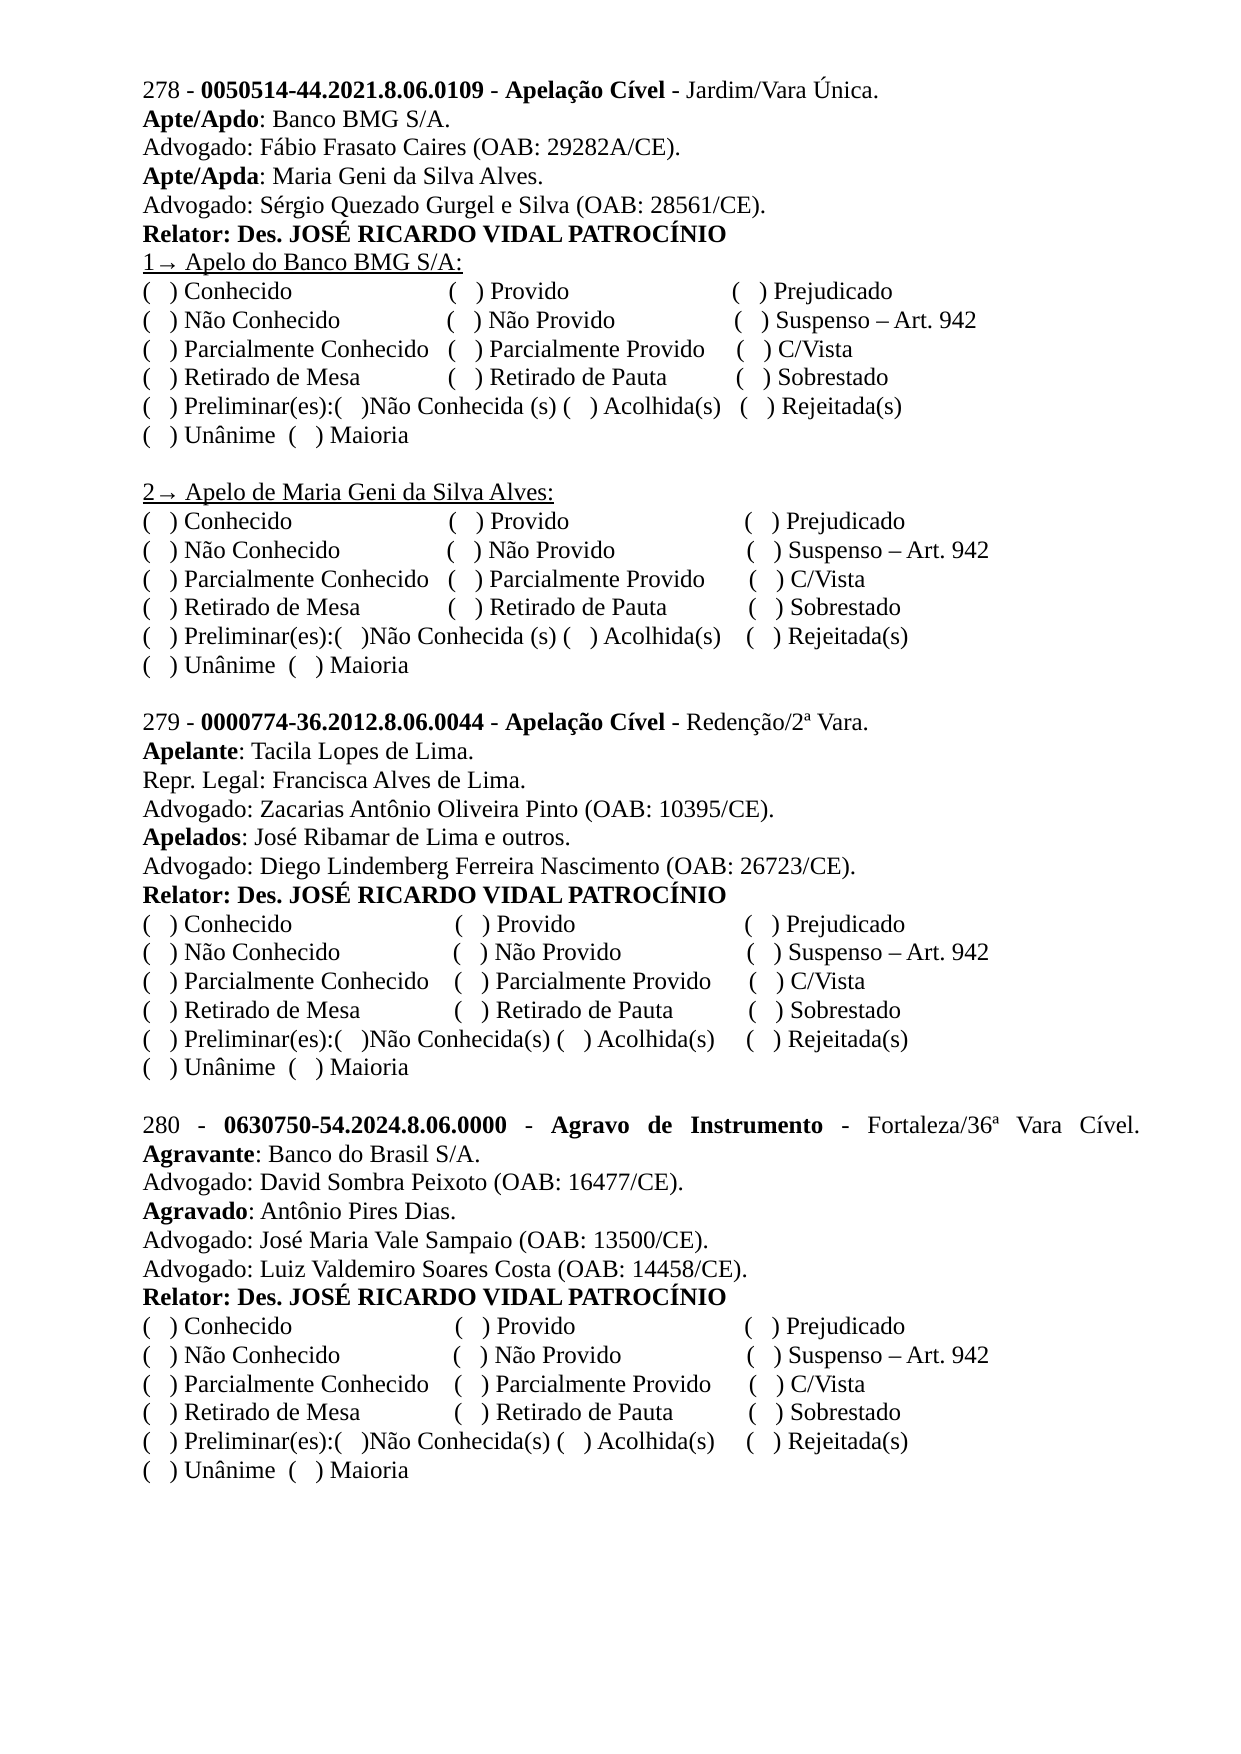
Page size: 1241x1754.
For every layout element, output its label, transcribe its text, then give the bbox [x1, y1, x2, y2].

text 278 - 0050514-44.2021.8.06.0109 - Apelação Cível - Jardim/Vara Única. [142, 75, 1141, 104]
text Advogado: Sérgio Quezado Gurgel e Silva (OAB: 28561/CE). [142, 190, 1141, 219]
text ( ) Preliminar(es):( )Não Conhecida(s) ( ) Acolhida(s) ( ) Rejeitada(s) [142, 1024, 1158, 1052]
text ( ) Parcialmente Conhecido ( ) Parcialmente Provido ( ) C/Vista [142, 334, 1158, 362]
text 1→ Apelo do Banco BMG S/A: [142, 247, 1141, 276]
text ( ) Parcialmente Conhecido ( ) Parcialmente Provido ( ) C/Vista [142, 966, 1158, 995]
text Relator: Des. JOSÉ RICARDO VIDAL PATROCÍNIO [142, 1282, 1141, 1311]
text Relator: Des. JOSÉ RICARDO VIDAL PATROCÍNIO [142, 219, 1141, 247]
text ( ) Conhecido ( ) Provido ( ) Prejudicado [142, 506, 1141, 535]
text Advogado: Fábio Frasato Caires (OAB: 29282A/CE). [142, 132, 1141, 161]
text Advogado: Luiz Valdemiro Soares Costa (OAB: 14458/CE). [142, 1254, 1141, 1282]
text ( ) Retirado de Mesa ( ) Retirado de Pauta ( ) Sobrestado [142, 995, 1158, 1024]
text ( ) Conhecido ( ) Provido ( ) Prejudicado [142, 909, 1141, 937]
text ( ) Unânime ( ) Maioria [142, 1455, 1158, 1484]
text ( ) Não Conhecido ( ) Não Provido ( ) Suspenso – Art. 942 [142, 937, 1158, 966]
text Apelante: Tacila Lopes de Lima. [142, 736, 1141, 765]
text ( ) Parcialmente Conhecido ( ) Parcialmente Provido ( ) C/Vista [142, 564, 1158, 592]
text ( ) Conhecido ( ) Provido ( ) Prejudicado [142, 276, 1141, 305]
text ( ) Unânime ( ) Maioria [142, 420, 1158, 449]
text Advogado: José Maria Vale Sampaio (OAB: 13500/CE). [142, 1225, 1141, 1254]
text Apte/Apdo: Banco BMG S/A. [142, 104, 1141, 132]
text ( ) Preliminar(es):( )Não Conhecida (s) ( ) Acolhida(s) ( ) Rejeitada(s) [142, 621, 1158, 650]
text Advogado: Zacarias Antônio Oliveira Pinto (OAB: 10395/CE). [142, 794, 1141, 822]
text Apelados: José Ribamar de Lima e outros. [142, 822, 1141, 851]
text ( ) Preliminar(es):( )Não Conhecida(s) ( ) Acolhida(s) ( ) Rejeitada(s) [142, 1426, 1158, 1455]
text Agravado: Antônio Pires Dias. [142, 1196, 1141, 1225]
text Advogado: David Sombra Peixoto (OAB: 16477/CE). [142, 1167, 1141, 1196]
text 279 - 0000774-36.2012.8.06.0044 - Apelação Cível - Redenção/2ª Vara. [142, 707, 1141, 736]
text ( ) Não Conhecido ( ) Não Provido ( ) Suspenso – Art. 942 [142, 305, 1158, 334]
text Advogado: Diego Lindemberg Ferreira Nascimento (OAB: 26723/CE). [142, 851, 1141, 880]
text ( ) Não Conhecido ( ) Não Provido ( ) Suspenso – Art. 942 [142, 535, 1158, 564]
text ( ) Retirado de Mesa ( ) Retirado de Pauta ( ) Sobrestado [142, 362, 1158, 391]
text ( ) Retirado de Mesa ( ) Retirado de Pauta ( ) Sobrestado [142, 592, 1158, 621]
text 2→ Apelo de Maria Geni da Silva Alves: [142, 477, 1141, 506]
text Repr. Legal: Francisca Alves de Lima. [142, 765, 1141, 794]
text Apte/Apda: Maria Geni da Silva Alves. [142, 161, 1141, 190]
text ( ) Retirado de Mesa ( ) Retirado de Pauta ( ) Sobrestado [142, 1397, 1158, 1426]
text ( ) Não Conhecido ( ) Não Provido ( ) Suspenso – Art. 942 [142, 1340, 1158, 1369]
text ( ) Conhecido ( ) Provido ( ) Prejudicado [142, 1311, 1141, 1340]
text Relator: Des. JOSÉ RICARDO VIDAL PATROCÍNIO [142, 880, 1141, 909]
text ( ) Unânime ( ) Maioria [142, 650, 1158, 679]
text ( ) Unânime ( ) Maioria [142, 1052, 1158, 1081]
text 280 - 0630750-54.2024.8.06.0000 - Agravo de Instrumento - Fortaleza/36ª Vara Cível. Agravante: Banco do Brasil S/A. [142, 1110, 1141, 1167]
text ( ) Parcialmente Conhecido ( ) Parcialmente Provido ( ) C/Vista [142, 1369, 1158, 1397]
text ( ) Preliminar(es):( )Não Conhecida (s) ( ) Acolhida(s) ( ) Rejeitada(s) [142, 391, 1158, 420]
